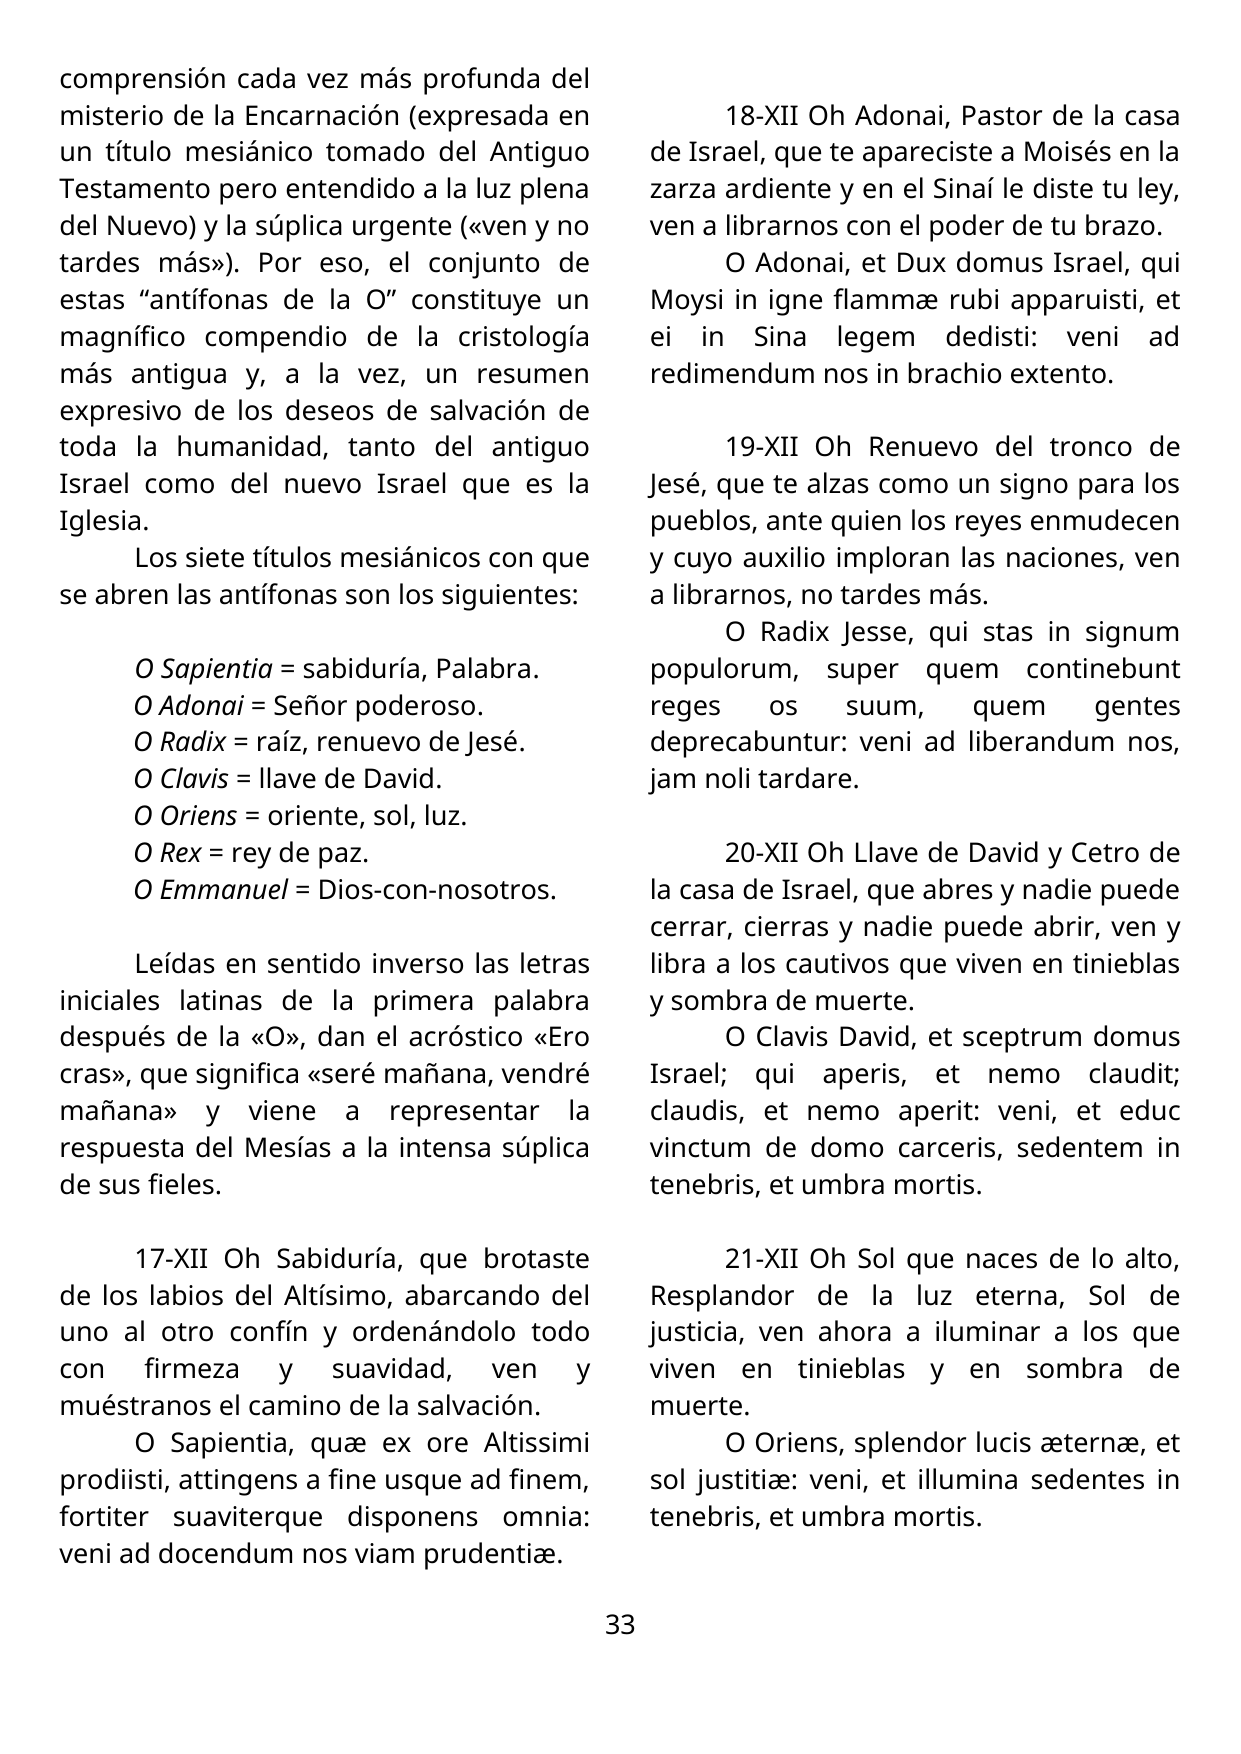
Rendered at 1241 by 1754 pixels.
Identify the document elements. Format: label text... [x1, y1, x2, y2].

subtitle O Adonai = Señor poderoso. [59, 686, 591, 723]
subtitle O Oriens, splendor lucis æternæ, et sol justitiæ: veni, et illumina sedentes in tenebris, et umbra mortis. [649, 1423, 1181, 1534]
subtitle 21-XII Oh Sol que naces de lo alto, Resplandor de la luz eterna, Sol de justicia, ven ahora a iluminar a los que viven en tinieblas y en sombra de muerte. [649, 1239, 1181, 1423]
subtitle Leídas en sentido inverso las letras iniciales latinas de la primera palabra después de la «O», dan el acróstico «Ero cras», que significa «seré mañana, vendré mañana» y viene a representar la respuesta del Mesías a la intensa súplica de sus fieles. [59, 944, 591, 1202]
subtitle O Radix Jesse, qui stas in signum populorum, super quem continebunt reges os suum, quem gentes deprecabuntur: veni ad liberandum nos, jam noli tardare. [649, 612, 1181, 797]
subtitle 18-XII Oh Adonai, Pastor de la casa de Israel, que te apareciste a Moisés en la zarza ardiente y en el Sinaí le diste tu ley, ven a librarnos con el poder de tu brazo. [649, 96, 1181, 243]
subtitle O Clavis David, et sceptrum domus Israel; qui aperis, et nemo claudit; claudis, et nemo aperit: veni, et educ vinctum de domo carceris, sedentem in tenebris, et umbra mortis. [649, 1018, 1181, 1202]
subtitle O Oriens = oriente, sol, luz. [59, 797, 591, 833]
subtitle 19-XII Oh Renuevo del tronco de Jesé, que te alzas como un signo para los pueblos, ante quien los reyes enmudecen y cuyo auxilio imploran las naciones, ven a librarnos, no tardes más. [649, 428, 1181, 612]
subtitle O Rex = rey de paz. [59, 833, 591, 870]
subtitle O Clavis = llave de David. [133, 760, 591, 797]
subtitle O Radix = raíz, renuevo de Jesé. [133, 723, 591, 760]
subtitle O Sapientia = sabiduría, Palabra. [59, 649, 591, 686]
subtitle O Adonai, et Dux domus Israel, qui Moysi in igne flammæ rubi apparuisti, et ei in Sina legem dedisti: veni ad redimendum nos in brachio extento. [649, 243, 1181, 391]
subtitle comprensión cada vez más profunda del misterio de la Encarnación (expresada en un título mesiánico tomado del Antiguo Testamento pero entendido a la luz plena del Nuevo) y la súplica urgente («ven y no tardes más»). Por eso, el conjunto de estas “antífonas de la O” constituye un magnífico compendio de la cristología más antigua y, a la vez, un resumen expresivo de los deseos de salvación de toda la humanidad, tanto del antiguo Israel como del nuevo Israel que es la Iglesia. [59, 59, 591, 538]
subtitle Los siete títulos mesiánicos con que se abren las antífonas son los siguientes: [59, 538, 591, 612]
subtitle O Emmanuel = Dios-con-nosotros. [59, 870, 591, 907]
subtitle O Sapientia, quæ ex ore Altissimi prodiisti, attingens a fine usque ad finem, fortiter suaviterque disponens omnia: veni ad docendum nos viam prudentiæ. [59, 1423, 591, 1571]
subtitle 20-XII Oh Llave de David y Cetro de la casa de Israel, que abres y nadie puede cerrar, cierras y nadie puede abrir, ven y libra a los cautivos que viven en tinieblas y sombra de muerte. [649, 833, 1181, 1018]
subtitle 17-XII Oh Sabiduría, que brotaste de los labios del Altísimo, abarcando del uno al otro confín y ordenándolo todo con firmeza y suavidad, ven y muéstranos el camino de la salvación. [59, 1239, 591, 1423]
